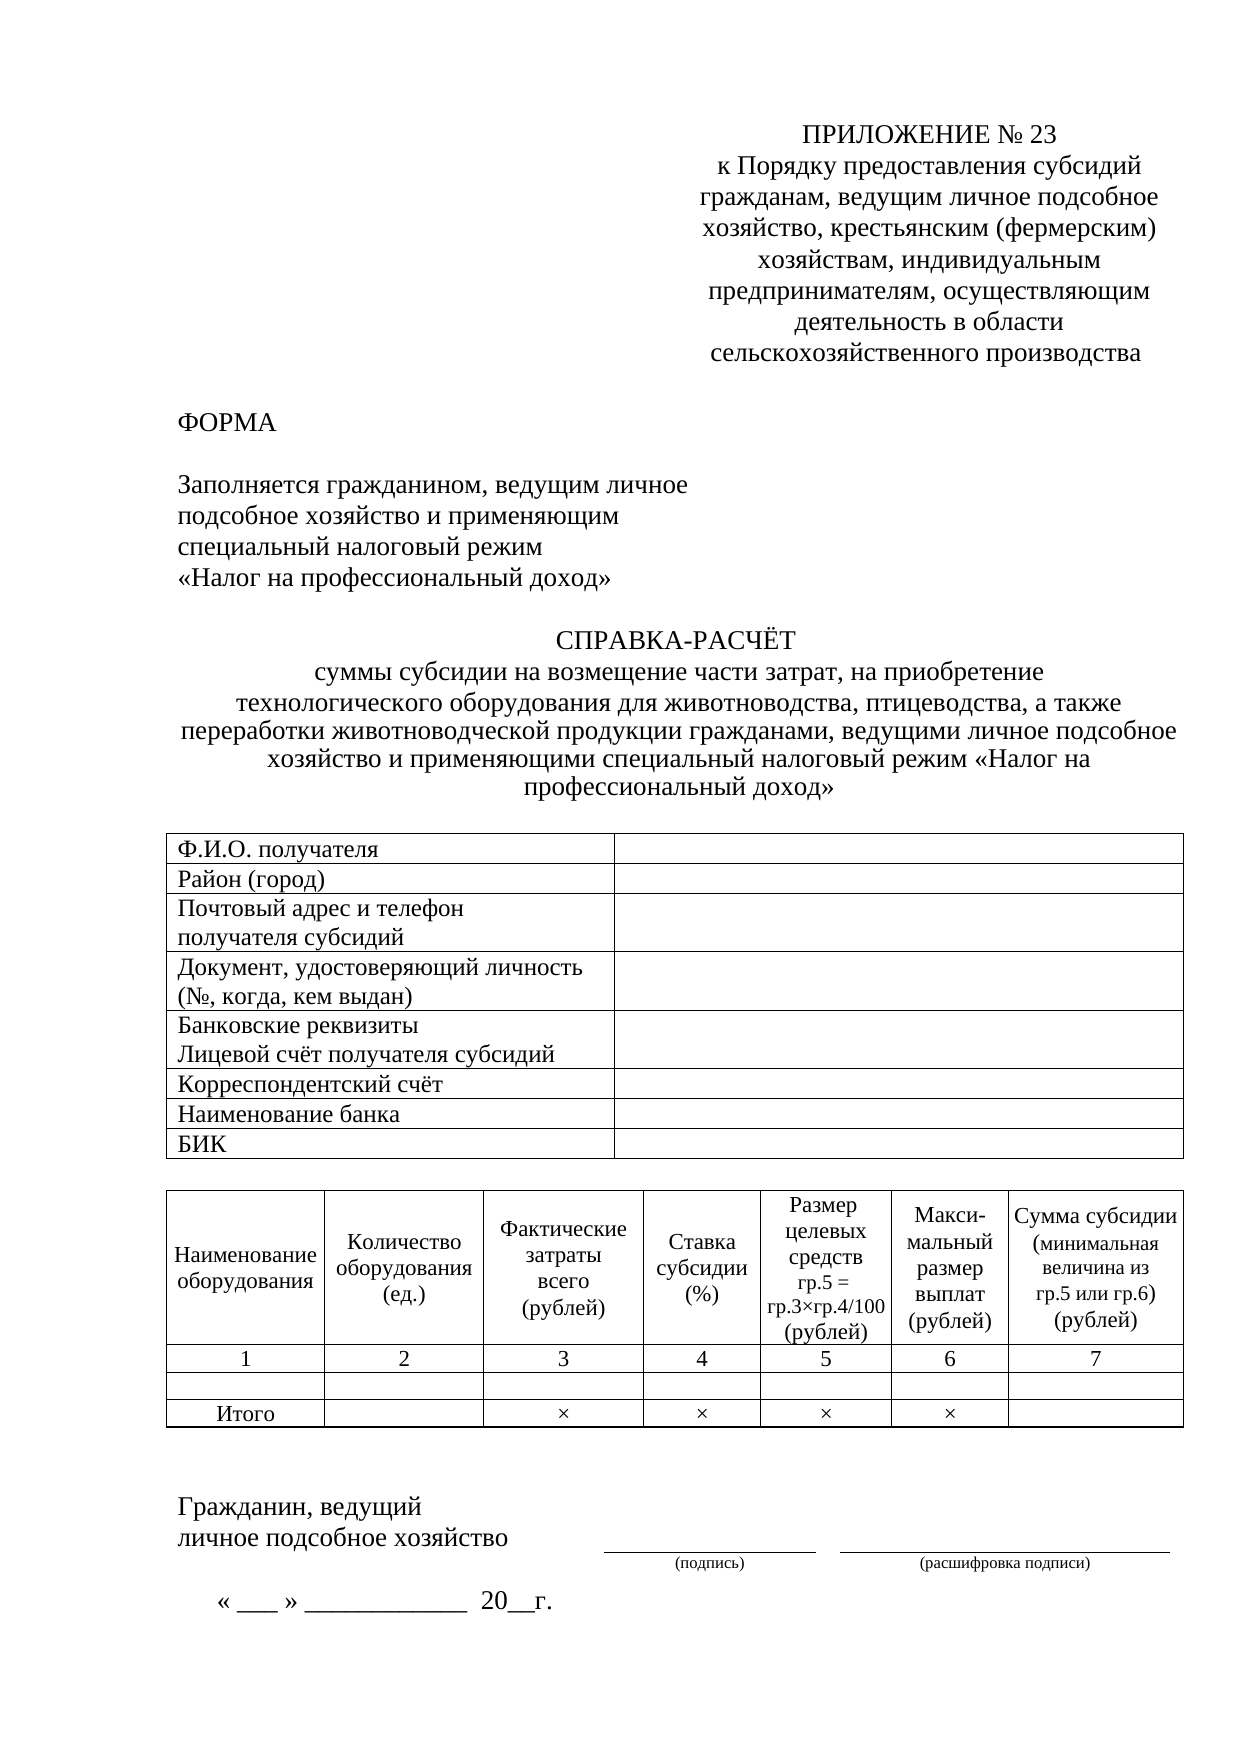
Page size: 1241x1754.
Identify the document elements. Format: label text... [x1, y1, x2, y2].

table_cell [615, 1011, 1183, 1068]
table_cell 3 [484, 1345, 643, 1372]
table_cell (подпись) [604, 1553, 816, 1616]
table_cell [615, 1099, 1183, 1128]
text суммы субсидии на возмещение части затрат, на приобретение [177, 655, 1181, 686]
text ФОРМА [177, 406, 1181, 437]
table_cell [816, 1552, 840, 1616]
table_header Макси-мальный размер выплат (рублей) [892, 1191, 1008, 1344]
table_cell [615, 894, 1183, 951]
table_cell 6 [892, 1345, 1008, 1372]
table_header Количество оборудования (ед.) [325, 1191, 483, 1344]
table_cell × [761, 1400, 891, 1426]
table_header [816, 1490, 840, 1552]
table_cell × [892, 1400, 1008, 1426]
table_header [604, 1490, 816, 1552]
table_cell БИК [167, 1129, 614, 1157]
table_header Ставка субсидии (%) [644, 1191, 760, 1344]
table_cell (расшифровка подписи) [840, 1553, 1169, 1616]
table_cell « ___ » ____________ 20__г. [166, 1552, 603, 1616]
table_cell Документ, удостоверяющий личность (№, когда, кем выдан) [167, 952, 614, 1009]
table_cell [325, 1400, 483, 1426]
table_header [177, 118, 679, 367]
table_header Сумма субсидии (минимальная величина из гр.5 или гр.6) (рублей) [1009, 1191, 1183, 1344]
table_cell 1 [167, 1345, 324, 1372]
table_cell Итого [167, 1400, 324, 1426]
text технологического оборудования для животноводства, птицеводства, а также переработки животноводческой продукции гражданами, ведущими личное подсобное хозяйство и применяющими специальный налоговый режим «Налог на профессиональный доход» [177, 686, 1181, 802]
table_cell 4 [644, 1345, 760, 1372]
text «Налог на профессиональный доход» [177, 562, 1181, 593]
table_cell [615, 952, 1183, 1009]
table_header Ф.И.О. получателя [167, 834, 614, 863]
table_cell Почтовый адрес и телефон получателя субсидий [167, 894, 614, 951]
table_cell Корреспондентский счёт [167, 1069, 614, 1098]
table_header ПРИЛОЖЕНИЕ № 23 к Порядку предоставления субсидий гражданам, ведущим личное подсобное хозяйство, крестьянским (фермерским) хозяйствам, индивидуальным предпринимателям, осуществляющим деятельность в области сельскохозяйственного производства [679, 118, 1179, 367]
table_cell [167, 1373, 324, 1399]
table_cell [1009, 1400, 1183, 1426]
table_cell 5 [761, 1345, 891, 1372]
table_cell [892, 1373, 1008, 1399]
table_cell [615, 1069, 1183, 1098]
table_cell [615, 1129, 1183, 1157]
table_cell [615, 864, 1183, 892]
table_header Фактические затраты всего (рублей) [484, 1191, 643, 1344]
table_cell [1009, 1373, 1183, 1399]
table_cell 2 [325, 1345, 483, 1372]
table_cell Район (город) [167, 864, 614, 892]
table_header Размер целевых средств гр.5 = гр.3×гр.4/100 (рублей) [761, 1191, 891, 1344]
text специальный налоговый режим [177, 530, 1181, 562]
table_cell Наименование банка [167, 1099, 614, 1128]
table_header Наименование оборудования [167, 1191, 324, 1344]
table_cell × [484, 1400, 643, 1426]
table_cell [644, 1373, 760, 1399]
text СПРАВКА-РАСЧЁТ [177, 624, 1181, 655]
table_header [615, 834, 1183, 863]
text подсобное хозяйство и применяющим [177, 499, 1181, 530]
table_cell 7 [1009, 1345, 1183, 1372]
table_cell [484, 1373, 643, 1399]
text Заполняется гражданином, ведущим личное [177, 468, 1181, 499]
table_header [840, 1490, 1169, 1552]
table_cell [325, 1373, 483, 1399]
table_cell [761, 1373, 891, 1399]
table_cell Банковские реквизиты Лицевой счёт получателя субсидий [167, 1011, 614, 1068]
table_header Гражданин, ведущий личное подсобное хозяйство [166, 1490, 603, 1552]
table_cell × [644, 1400, 760, 1426]
